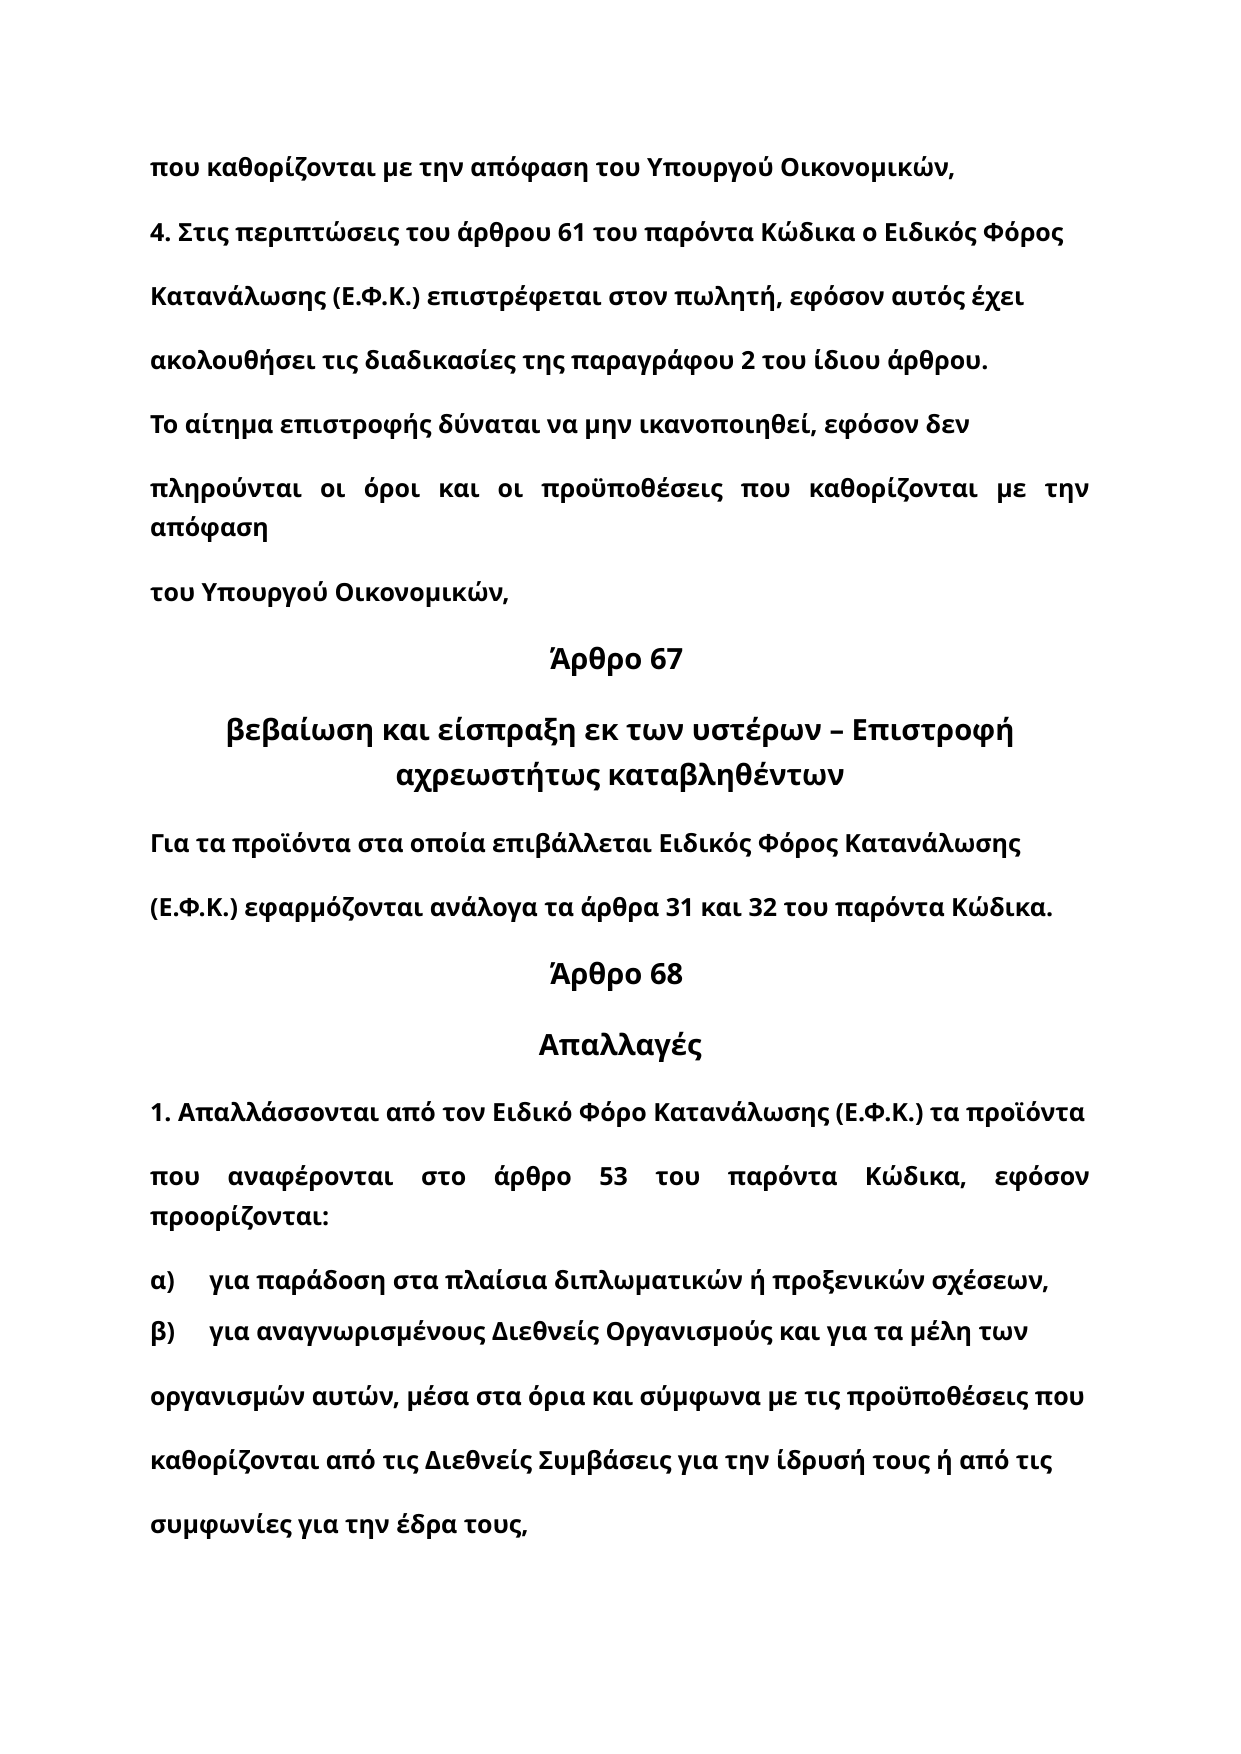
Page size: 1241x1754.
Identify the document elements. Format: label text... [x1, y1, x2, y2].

text πληρούνται οι όροι και οι προϋποθέσεις που καθορίζονται με την απόφαση [150, 471, 1090, 544]
subtitle Άρθρο 68 [150, 953, 1090, 993]
text 1. Απαλλάσσονται από τον Ειδικό Φόρο Κατανάλωσης (Ε.Φ.Κ.) τα προϊόντα [150, 1095, 1090, 1129]
text που αναφέρονται στο άρθρο 53 του παρόντα Κώδικα, εφόσον προορίζονται: [150, 1159, 1090, 1232]
text Κατανάλωσης (Ε.Φ.Κ.) επιστρέφεται στον πωλητή, εφόσον αυτός έχει [150, 278, 1090, 312]
text Το αίτημα επιστροφής δύναται να μην ικανοποιηθεί, εφόσον δεν [150, 407, 1090, 441]
text συμφωνίες για την έδρα τους, [150, 1506, 1090, 1541]
text Για τα προϊόντα στα οποία επιβάλλεται Ειδικός Φόρος Κατανάλωσης [150, 825, 1090, 859]
text που καθορίζονται με την απόφαση του Υπουργού Οικονομικών, [150, 150, 1090, 184]
subtitle βεβαίωση και είσπραξη εκ των υστέρων – Επιστροφή αχρεωστήτως καταβληθέντων [150, 709, 1090, 794]
subtitle Άρθρο 67 [150, 638, 1090, 678]
subtitle Απαλλαγές [150, 1024, 1090, 1064]
text ακολουθήσει τις διαδικασίες της παραγράφου 2 του ίδιου άρθρου. [150, 342, 1090, 377]
list β) για αναγνωρισμένους Διεθνείς Οργανισμούς και για τα μέλη των [150, 1314, 1090, 1348]
text οργανισμών αυτών, μέσα στα όρια και σύμφωνα με τις προϋποθέσεις που [150, 1378, 1090, 1412]
text του Υπουργού Οικονομικών, [150, 574, 1090, 608]
list α) για παράδοση στα πλαίσια διπλωματικών ή προξενικών σχέσεων, [150, 1262, 1090, 1296]
text 4. Στις περιπτώσεις του άρθρου 61 του παρόντα Κώδικα ο Ειδικός Φόρος [150, 214, 1090, 248]
text καθορίζονται από τις Διεθνείς Συμβάσεις για την ίδρυσή τους ή από τις [150, 1442, 1090, 1476]
text (Ε.Φ.Κ.) εφαρμόζονται ανάλογα τα άρθρα 31 και 32 του παρόντα Κώδικα. [150, 889, 1090, 923]
